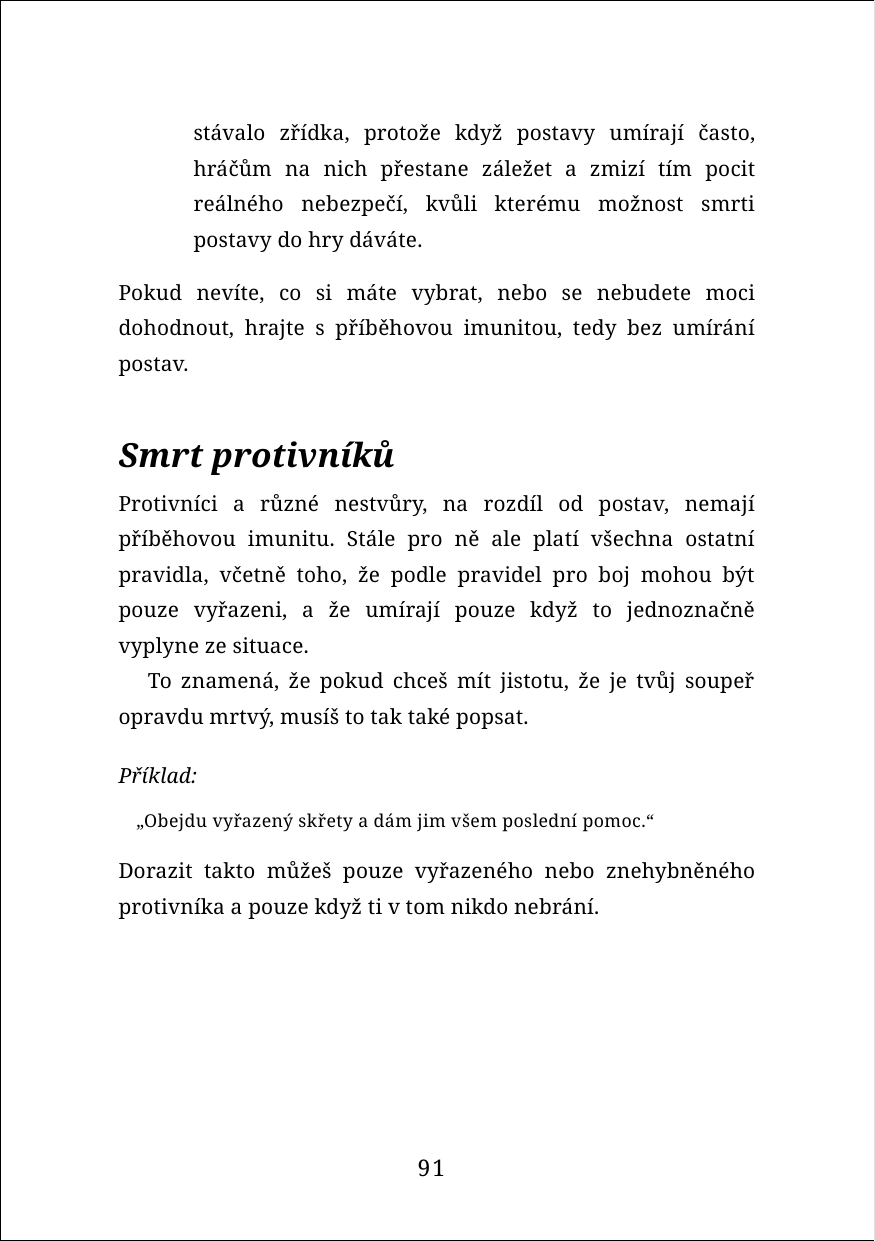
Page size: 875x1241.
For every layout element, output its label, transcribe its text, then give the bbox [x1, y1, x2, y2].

text „Obejdu vyřazený skřety a dám jim všem poslední pomoc.“ [136, 809, 756, 833]
text Příklad: [118, 761, 756, 790]
text Pokud nevíte, co si máte vybrat, nebo se nebudete moci dohodnout, hrajte s příběhovou imunitou, tedy bez umírání postav. [118, 278, 756, 377]
text Dorazit takto můžeš pouze vyřazeného nebo znehybněného protivníka a pouze když ti v tom nikdo nebrání. [118, 857, 756, 921]
text Protivníci a různé nestvůry, na rozdíl od postav, nemají příběhovou imunitu. Stále pro ně ale platí všechna ostatní pravidla, včetně toho, že podle pravidel pro boj mohou být pouze vyřazeni, a že umírají pouze když to jednoznačně vyplyne ze situace. To znamená, že pokud chceš mít jistotu, že je tvůj soupeř opravdu mrtvý, musíš to tak také popsat. [118, 489, 756, 731]
subtitle Smrt protivníků [118, 432, 756, 477]
list stávalo zřídka, protože když postavy umírají často, hráčům na nich přestane záležet a zmizí tím pocit reálného nebezpečí, kvůli kterému možnost smrti postavy do hry dáváte. [156, 118, 756, 253]
